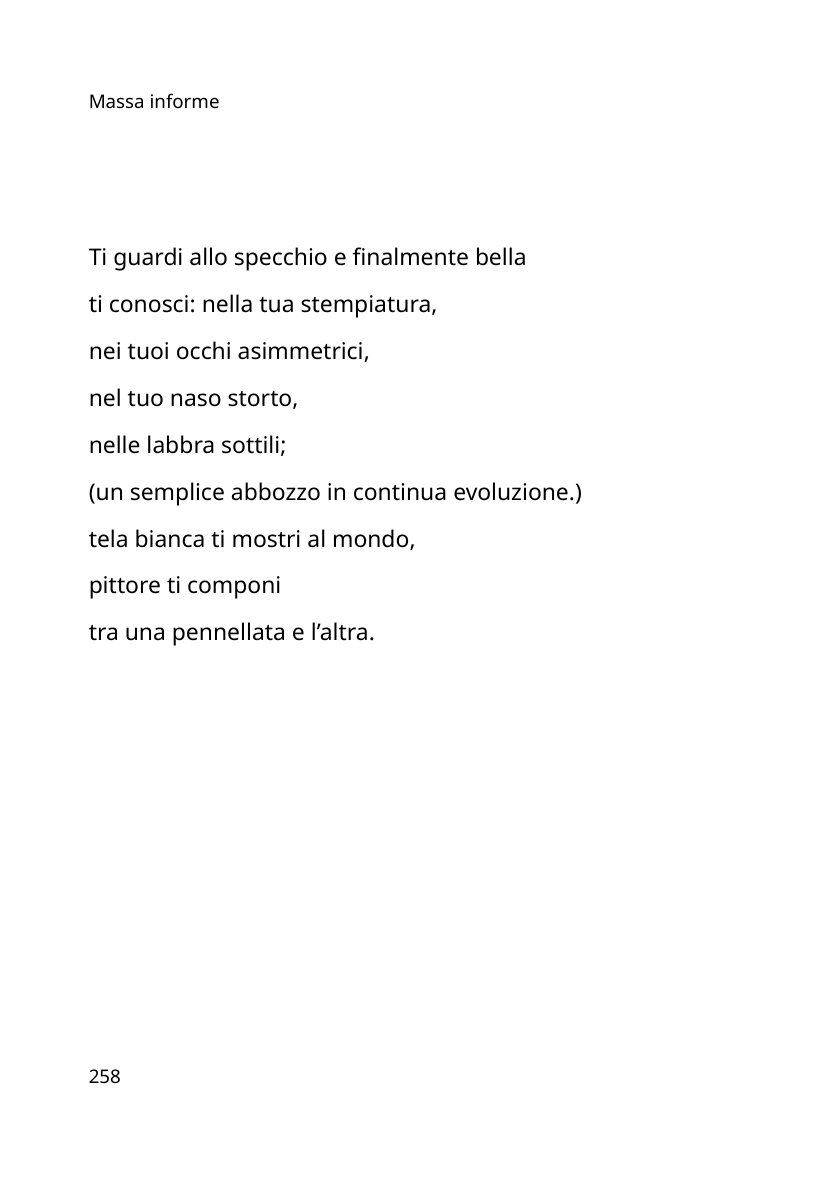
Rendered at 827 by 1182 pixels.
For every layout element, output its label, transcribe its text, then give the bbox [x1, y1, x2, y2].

text tra una pennellata e l’altra. [88, 616, 738, 647]
text pittore ti componi [88, 569, 738, 601]
text nelle labbra sottili; [88, 429, 738, 460]
text Ti guardi allo specchio e finalmente bella [88, 241, 738, 272]
text nel tuo naso storto, [88, 382, 738, 413]
text (un semplice abbozzo in continua evoluzione.) [88, 476, 738, 507]
text nei tuoi occhi asimmetrici, [88, 335, 738, 366]
text tela bianca ti mostri al mondo, [88, 522, 738, 554]
text ti conosci: nella tua stempiatura, [88, 288, 738, 319]
